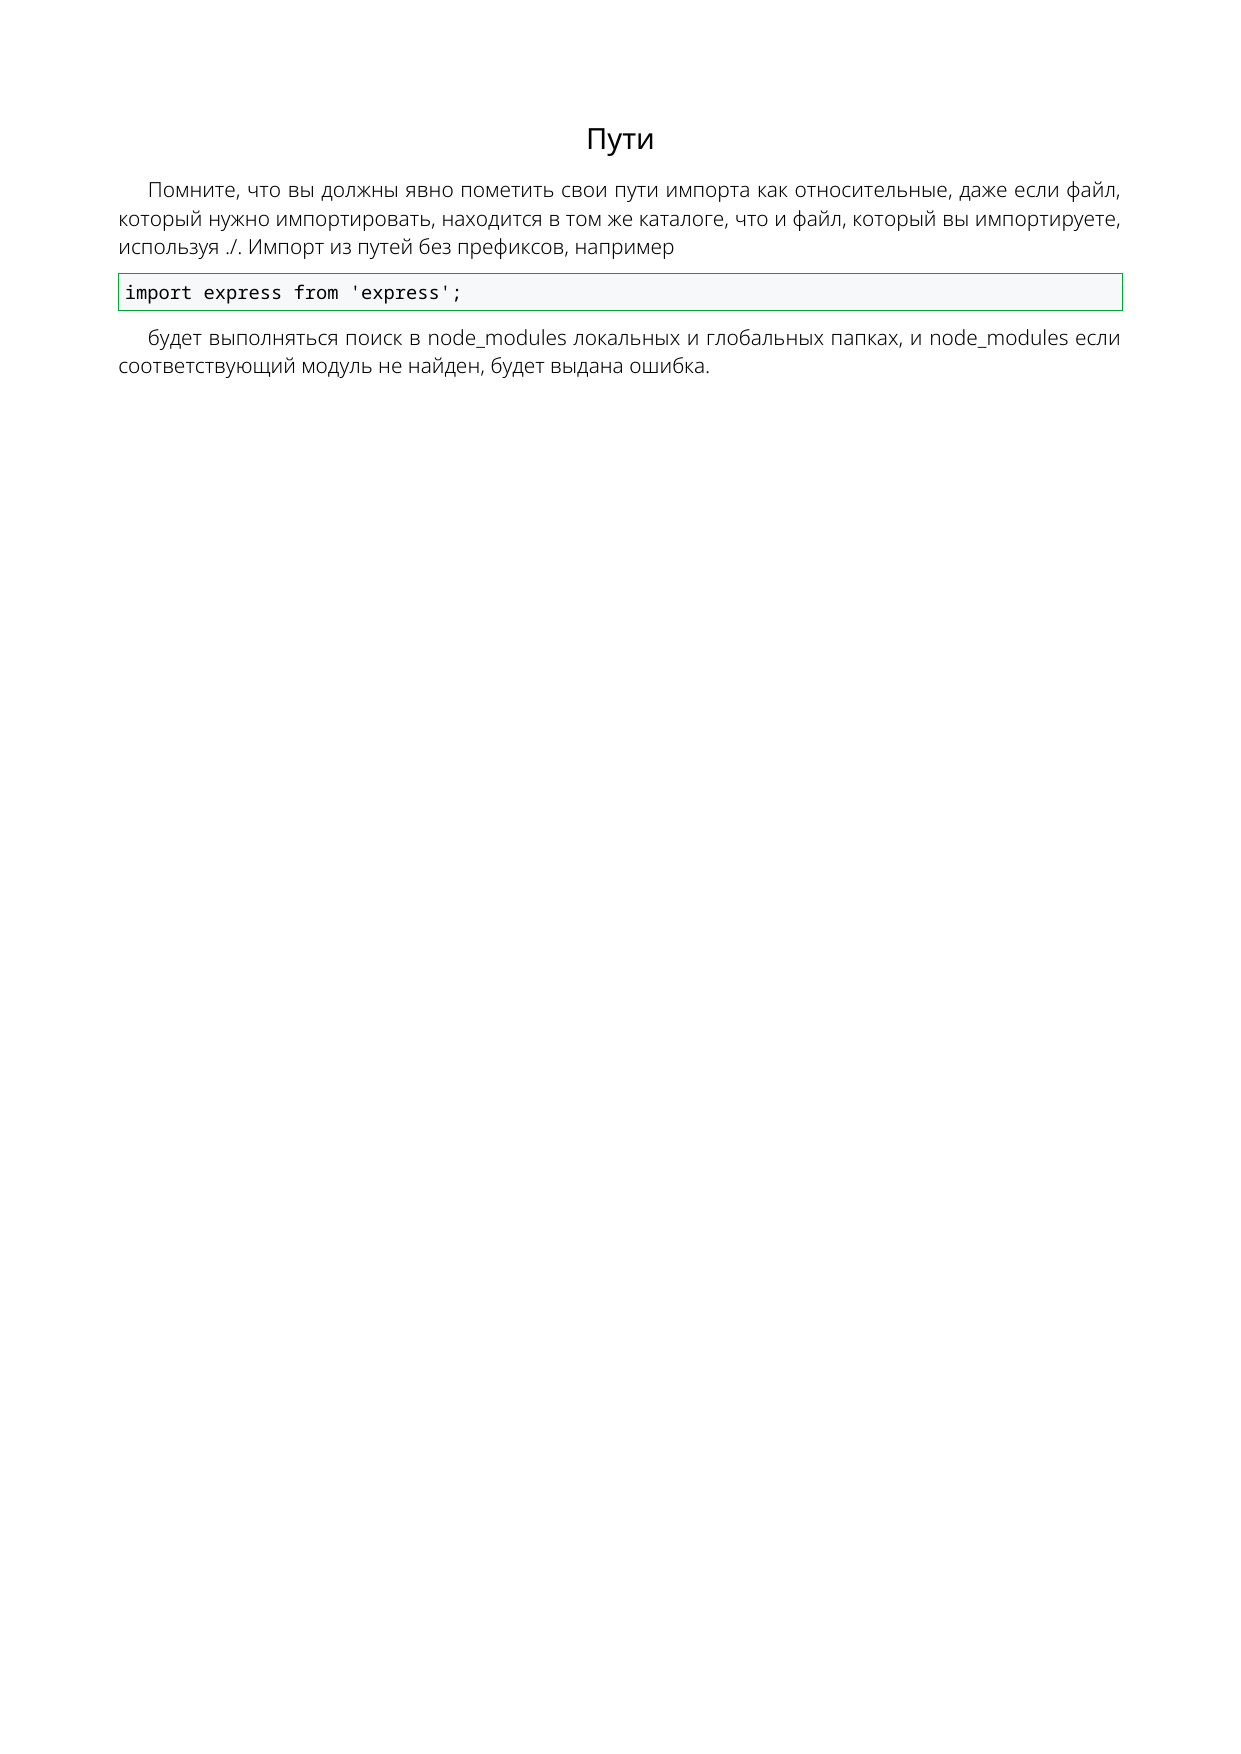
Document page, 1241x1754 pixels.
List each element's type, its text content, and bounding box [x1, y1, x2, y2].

text Помните, что вы должны явно пометить свои пути импорта как относительные, даже если файл, который нужно импортировать, находится в том же каталоге, что и файл, который вы импортируете, используя ./. Импорт из путей без префиксов, например [118, 176, 1122, 261]
text import express from 'express'; [119, 274, 1122, 310]
text будет выполняться поиск в node_modules локальных и глобальных папках, и node_modules если соответствующий модуль не найден, будет выдана ошибка. [118, 323, 1122, 380]
subtitle Пути [118, 118, 1122, 158]
